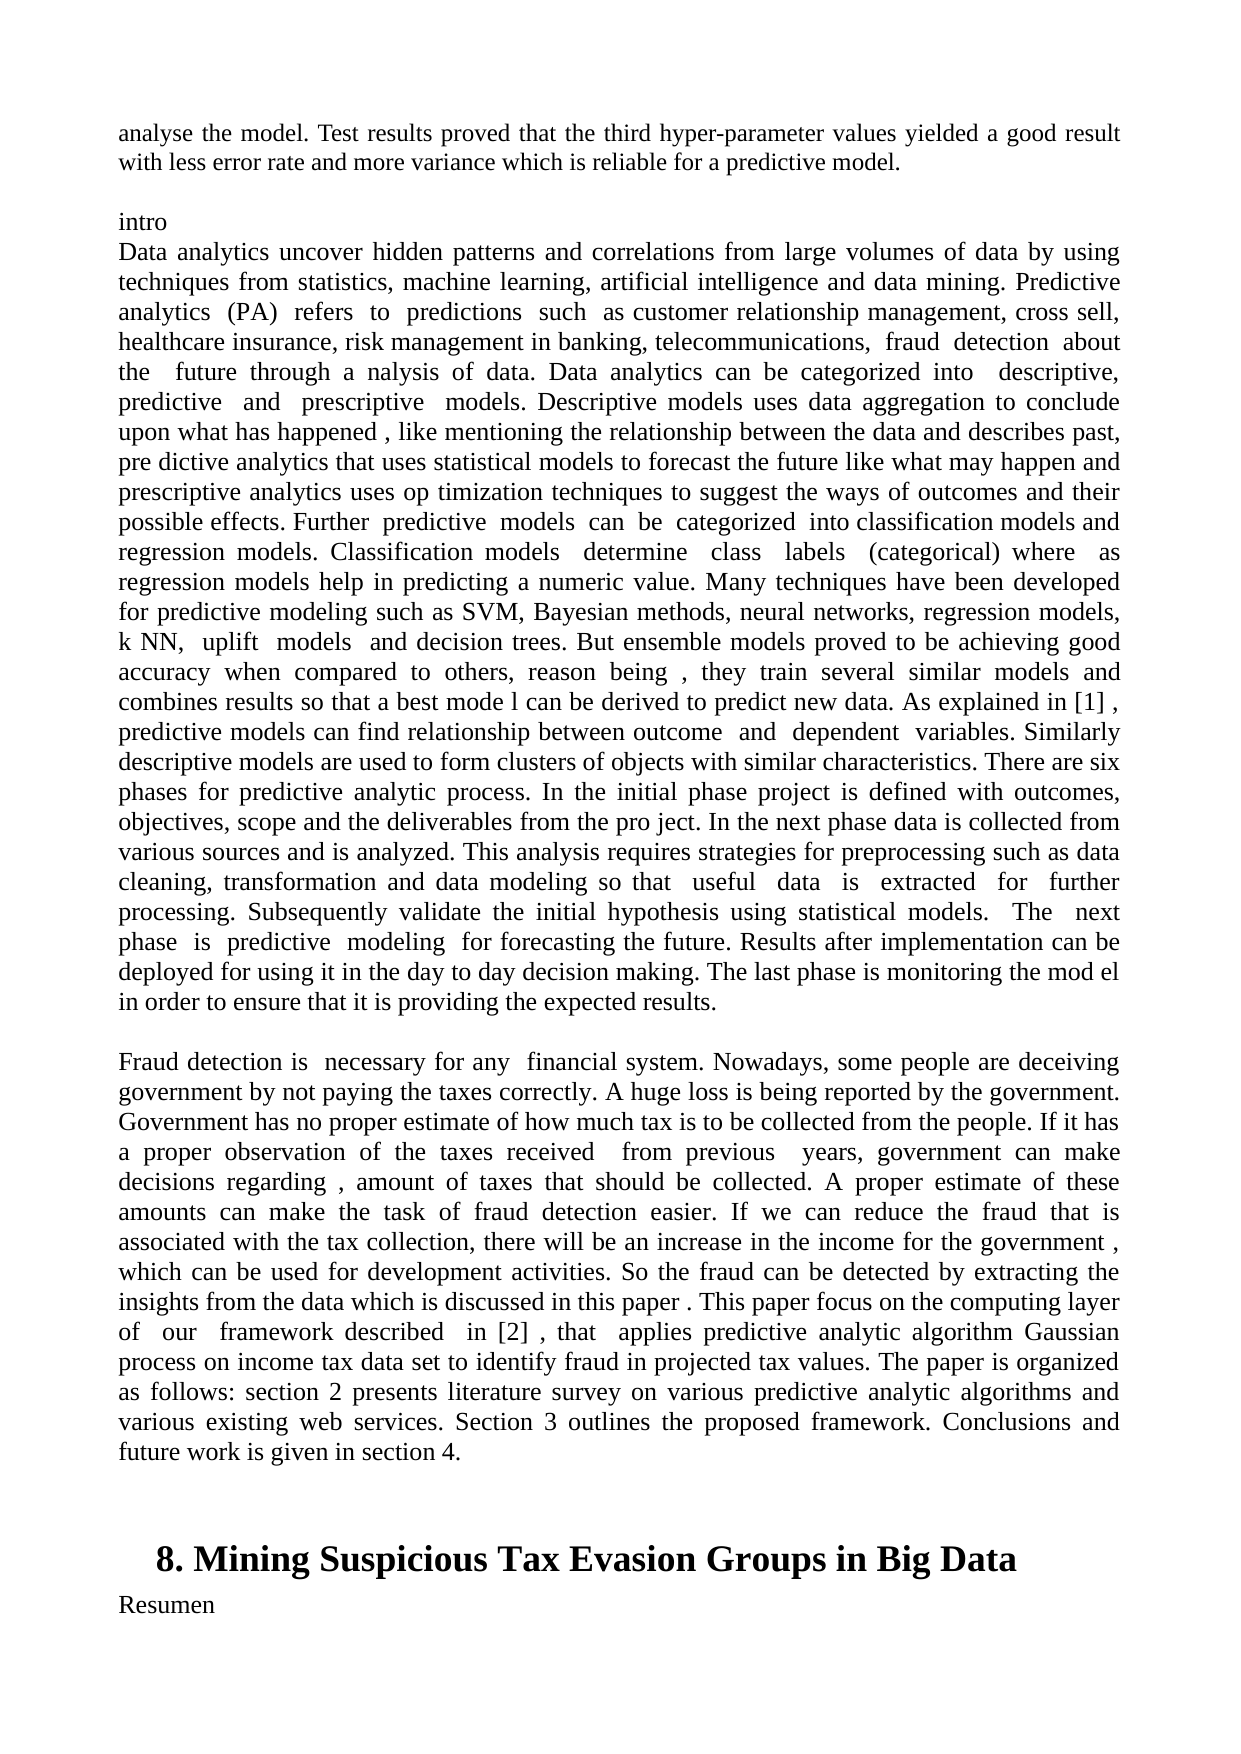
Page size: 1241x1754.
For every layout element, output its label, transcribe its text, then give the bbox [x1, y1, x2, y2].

text Data analytics uncover hidden patterns and correlations from large volumes of data by using techniques from statistics, machine learning, artificial intelligence and data mining. Predictive analytics (PA) refers to predictions such as customer relationship management, cross sell, healthcare insurance, risk management in banking, telecommunications, fraud detection about the future through a nalysis of data. Data analytics can be categorized into descriptive, predictive and prescriptive models. Descriptive models uses data aggregation to conclude upon what has happened , like mentioning the relationship between the data and describes past, pre dictive analytics that uses statistical models to forecast the future like what may happen and prescriptive analytics uses op timization techniques to suggest the ways of outcomes and their possible effects. Further predictive models can be categorized into classification models and regression models. Classification models determine class labels (categorical) where as regression models help in predicting a numeric value. Many techniques have been developed for predictive modeling such as SVM, Bayesian methods, neural networks, regression models, k NN, uplift models and decision trees. But ensemble models proved to be achieving good accuracy when compared to others, reason being , they train several similar models and combines results so that a best mode l can be derived to predict new data. As explained in [1] , predictive models can find relationship between outcome and dependent variables. Similarly descriptive models are used to form clusters of objects with similar characteristics. There are six phases for predictive analytic process. In the initial phase project is defined with outcomes, objectives, scope and the deliverables from the pro ject. In the next phase data is collected from various sources and is analyzed. This analysis requires strategies for preprocessing such as data cleaning, transformation and data modeling so that useful data is extracted for further processing. Subsequently validate the initial hypothesis using statistical models. The next phase is predictive modeling for forecasting the future. Results after implementation can be deployed for using it in the day to day decision making. The last phase is monitoring the mod el in order to ensure that it is providing the expected results. [118, 236, 1122, 1016]
text analyse the model. Test results proved that the third hyper-parameter values yielded a good result with less error rate and more variance which is reliable for a predictive model. [118, 118, 1122, 176]
text intro [118, 206, 1122, 236]
list Mining Suspicious Tax Evasion Groups in Big Data [156, 1536, 1122, 1579]
text Resumen [118, 1589, 1122, 1619]
text Fraud detection is necessary for any financial system. Nowadays, some people are deceiving government by not paying the taxes correctly. A huge loss is being reported by the government. Government has no proper estimate of how much tax is to be collected from the people. If it has a proper observation of the taxes received from previous years, government can make decisions regarding , amount of taxes that should be collected. A proper estimate of these amounts can make the task of fraud detection easier. If we can reduce the fraud that is associated with the tax collection, there will be an increase in the income for the government , which can be used for development activities. So the fraud can be detected by extracting the insights from the data which is discussed in this paper . This paper focus on the computing layer of our framework described in [2] , that applies predictive analytic algorithm Gaussian process on income tax data set to identify fraud in projected tax values. The paper is organized as follows: section 2 presents literature survey on various predictive analytic algorithms and various existing web services. Section 3 outlines the proposed framework. Conclusions and future work is given in section 4. [118, 1046, 1122, 1466]
